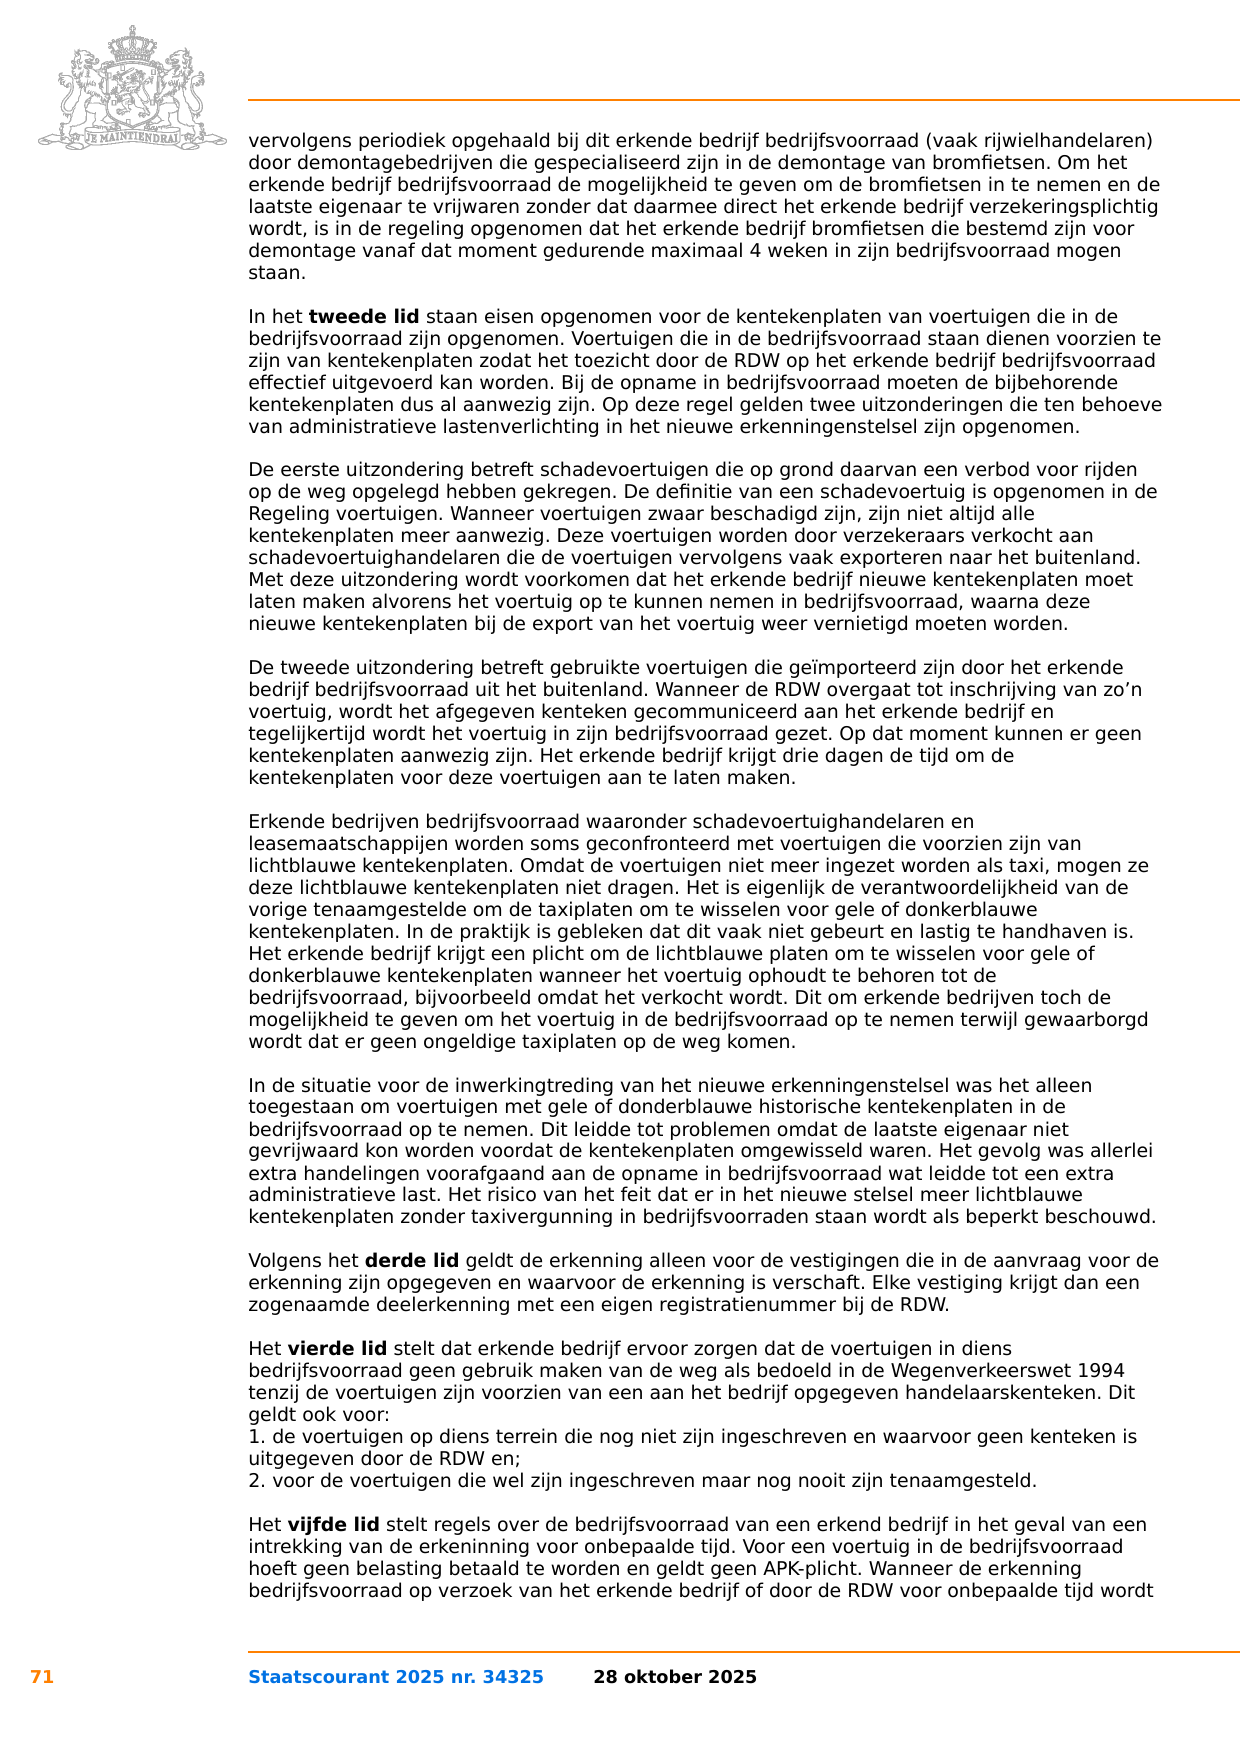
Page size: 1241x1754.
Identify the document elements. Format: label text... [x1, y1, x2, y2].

text vervolgens periodiek opgehaald bij dit erkende bedrijf bedrijfsvoorraad (vaak rijwielhandelaren) door demontagebedrijven die gespecialiseerd zijn in de demontage van bromfietsen. Om het erkende bedrijf bedrijfsvoorraad de mogelijkheid te geven om de bromfietsen in te nemen en de laatste eigenaar te vrijwaren zonder dat daarmee direct het erkende bedrijf verzekeringsplichtig wordt, is in de regeling opgenomen dat het erkende bedrijf bromfietsen die bestemd zijn voor demontage vanaf dat moment gedurende maximaal 4 weken in zijn bedrijfsvoorraad mogen staan. [248, 130, 1163, 284]
text Volgens het derde lid geldt de erkenning alleen voor de vestigingen die in de aanvraag voor de erkenning zijn opgegeven en waarvoor de erkenning is verschaft. Elke vestiging krijgt dan een zogenaamde deelerkenning met een eigen registratienummer bij de RDW. [248, 1250, 1163, 1316]
text De tweede uitzondering betreft gebruikte voertuigen die geïmporteerd zijn door het erkende bedrijf bedrijfsvoorraad uit het buitenland. Wanneer de RDW overgaat tot inschrijving van zo’n voertuig, wordt het afgegeven kenteken gecommuniceerd aan het erkende bedrijf en tegelijkertijd wordt het voertuig in zijn bedrijfsvoorraad gezet. Op dat moment kunnen er geen kentekenplaten aanwezig zijn. Het erkende bedrijf krijgt drie dagen de tijd om de kentekenplaten voor deze voertuigen aan te laten maken. [248, 657, 1163, 789]
picture [38, 25, 227, 150]
text De eerste uitzondering betreft schadevoertuigen die op grond daarvan een verbod voor rijden op de weg opgelegd hebben gekregen. De definitie van een schadevoertuig is opgenomen in de Regeling voertuigen. Wanneer voertuigen zwaar beschadigd zijn, zijn niet altijd alle kentekenplaten meer aanwezig. Deze voertuigen worden door verzekeraars verkocht aan schadevoertuighandelaren die de voertuigen vervolgens vaak exporteren naar het buitenland. Met deze uitzondering wordt voorkomen dat het erkende bedrijf nieuwe kentekenplaten moet laten maken alvorens het voertuig op te kunnen nemen in bedrijfsvoorraad, waarna deze nieuwe kentekenplaten bij de export van het voertuig weer vernietigd moeten worden. [248, 459, 1163, 635]
text 2. voor de voertuigen die wel zijn ingeschreven maar nog nooit zijn tenaamgesteld. [248, 1470, 1163, 1492]
text 1. de voertuigen op diens terrein die nog niet zijn ingeschreven en waarvoor geen kenteken is uitgegeven door de RDW en; [248, 1426, 1163, 1470]
text Het vijfde lid stelt regels over de bedrijfsvoorraad van een erkend bedrijf in het geval van een intrekking van de erkeninning voor onbepaalde tijd. Voor een voertuig in de bedrijfsvoorraad hoeft geen belasting betaald te worden en geldt geen APK-plicht. Wanneer de erkenning bedrijfsvoorraad op verzoek van het erkende bedrijf of door de RDW voor onbepaalde tijd wordt [248, 1514, 1163, 1602]
text Erkende bedrijven bedrijfsvoorraad waaronder schadevoertuighandelaren en leasemaatschappijen worden soms geconfronteerd met voertuigen die voorzien zijn van lichtblauwe kentekenplaten. Omdat de voertuigen niet meer ingezet worden als taxi, mogen ze deze lichtblauwe kentekenplaten niet dragen. Het is eigenlijk de verantwoordelijkheid van de vorige tenaamgestelde om de taxiplaten om te wisselen voor gele of donkerblauwe kentekenplaten. In de praktijk is gebleken dat dit vaak niet gebeurt en lastig te handhaven is. Het erkende bedrijf krijgt een plicht om de lichtblauwe platen om te wisselen voor gele of donkerblauwe kentekenplaten wanneer het voertuig ophoudt te behoren tot de bedrijfsvoorraad, bijvoorbeeld omdat het verkocht wordt. Dit om erkende bedrijven toch de mogelijkheid te geven om het voertuig in de bedrijfsvoorraad op te nemen terwijl gewaarborgd wordt dat er geen ongeldige taxiplaten op de weg komen. [248, 811, 1163, 1053]
text Het vierde lid stelt dat erkende bedrijf ervoor zorgen dat de voertuigen in diens bedrijfsvoorraad geen gebruik maken van de weg als bedoeld in de Wegenverkeerswet 1994 tenzij de voertuigen zijn voorzien van een aan het bedrijf opgegeven handelaarskenteken. Dit geldt ook voor: [248, 1338, 1163, 1426]
text In de situatie voor de inwerkingtreding van het nieuwe erkenningenstelsel was het alleen toegestaan om voertuigen met gele of donderblauwe historische kentekenplaten in de bedrijfsvoorraad op te nemen. Dit leidde tot problemen omdat de laatste eigenaar niet gevrijwaard kon worden voordat de kentekenplaten omgewisseld waren. Het gevolg was allerlei extra handelingen voorafgaand aan de opname in bedrijfsvoorraad wat leidde tot een extra administratieve last. Het risico van het feit dat er in het nieuwe stelsel meer lichtblauwe kentekenplaten zonder taxivergunning in bedrijfsvoorraden staan wordt als beperkt beschouwd. [248, 1074, 1163, 1228]
text In het tweede lid staan eisen opgenomen voor de kentekenplaten van voertuigen die in de bedrijfsvoorraad zijn opgenomen. Voertuigen die in de bedrijfsvoorraad staan dienen voorzien te zijn van kentekenplaten zodat het toezicht door de RDW op het erkende bedrijf bedrijfsvoorraad effectief uitgevoerd kan worden. Bij de opname in bedrijfsvoorraad moeten de bijbehorende kentekenplaten dus al aanwezig zijn. Op deze regel gelden twee uitzonderingen die ten behoeve van administratieve lastenverlichting in het nieuwe erkenningenstelsel zijn opgenomen. [248, 306, 1163, 437]
